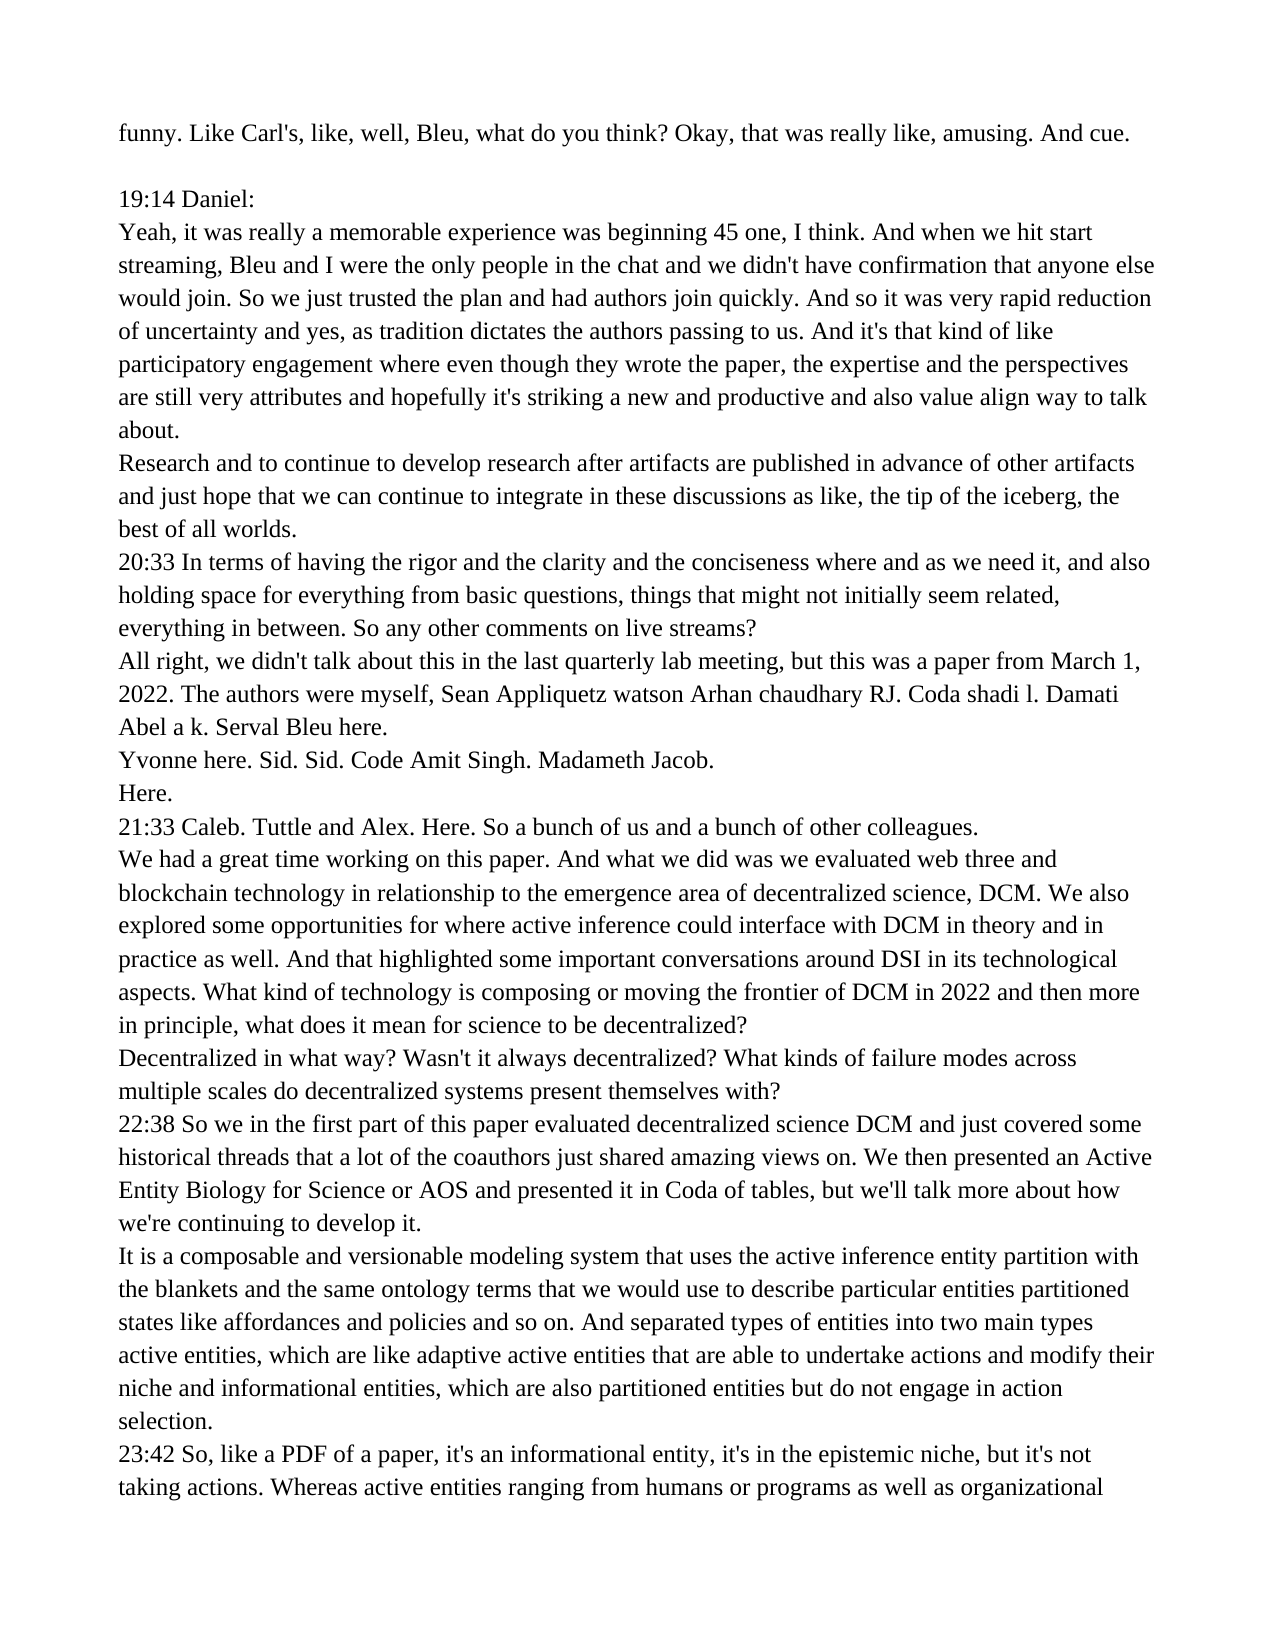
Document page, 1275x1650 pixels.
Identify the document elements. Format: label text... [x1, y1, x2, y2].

text It is a composable and versionable modeling system that uses the active inference entity partition with the blankets and the same ontology terms that we would use to describe particular entities partitioned states like affordances and policies and so on. And separated types of entities into two main types active entities, which are like adaptive active entities that are able to undertake actions and modify their niche and informational entities, which are also partitioned entities but do not engage in action selection. [118, 1241, 1157, 1435]
text funny. Like Carl's, like, well, Bleu, what do you think? Okay, that was really like, amusing. And cue. [118, 118, 1157, 147]
text 23:42 So, like a PDF of a paper, it's an informational entity, it's in the epistemic niche, but it's not taking actions. Whereas active entities ranging from humans or programs as well as organizational [118, 1439, 1157, 1501]
text Yeah, it was really a memorable experience was beginning 45 one, I think. And when we hit start streaming, Bleu and I were the only people in the chat and we didn't have confirmation that anyone else would join. So we just trusted the plan and had authors join quickly. And so it was very rapid reduction of uncertainty and yes, as tradition dictates the authors passing to us. And it's that kind of like participatory engagement where even though they wrote the paper, the expertise and the perspectives are still very attributes and hopefully it's striking a new and productive and also value align way to talk about. [118, 217, 1157, 444]
text 19:14 Daniel: [118, 184, 1157, 213]
text 22:38 So we in the first part of this paper evaluated decentralized science DCM and just covered some historical threads that a lot of the coauthors just shared amazing views on. We then presented an Active Entity Biology for Science or AOS and presented it in Coda of tables, but we'll talk more about how we're continuing to develop it. [118, 1109, 1157, 1237]
text 20:33 In terms of having the rigor and the clarity and the conciseness where and as we need it, and also holding space for everything from basic questions, things that might not initially seem related, everything in between. So any other comments on live streams? [118, 547, 1157, 642]
text We had a great time working on this paper. And what we did was we evaluated web three and blockchain technology in relationship to the emergence area of decentralized science, DCM. We also explored some opportunities for where active inference could interface with DCM in theory and in practice as well. And that highlighted some important conversations around DSI in its technological aspects. What kind of technology is composing or moving the frontier of DCM in 2022 and then more in principle, what does it mean for science to be decentralized? [118, 844, 1157, 1038]
text 21:33 Caleb. Tuttle and Alex. Here. So a bunch of us and a bunch of other colleagues. [118, 812, 1157, 840]
text Here. [118, 778, 1157, 807]
text All right, we didn't talk about this in the last quarterly lab meeting, but this was a paper from March 1, 2022. The authors were myself, Sean Appliquetz watson Arhan chaudhary RJ. Coda shadi l. Damati Abel a k. Serval Bleu here. [118, 646, 1157, 741]
text Research and to continue to develop research after artifacts are published in advance of other artifacts and just hope that we can continue to integrate in these discussions as like, the tip of the iceberg, the best of all worlds. [118, 448, 1157, 543]
text Decentralized in what way? Wasn't it always decentralized? What kinds of failure modes across multiple scales do decentralized systems present themselves with? [118, 1043, 1157, 1104]
text Yvonne here. Sid. Sid. Code Amit Singh. Madameth Jacob. [118, 746, 1157, 774]
